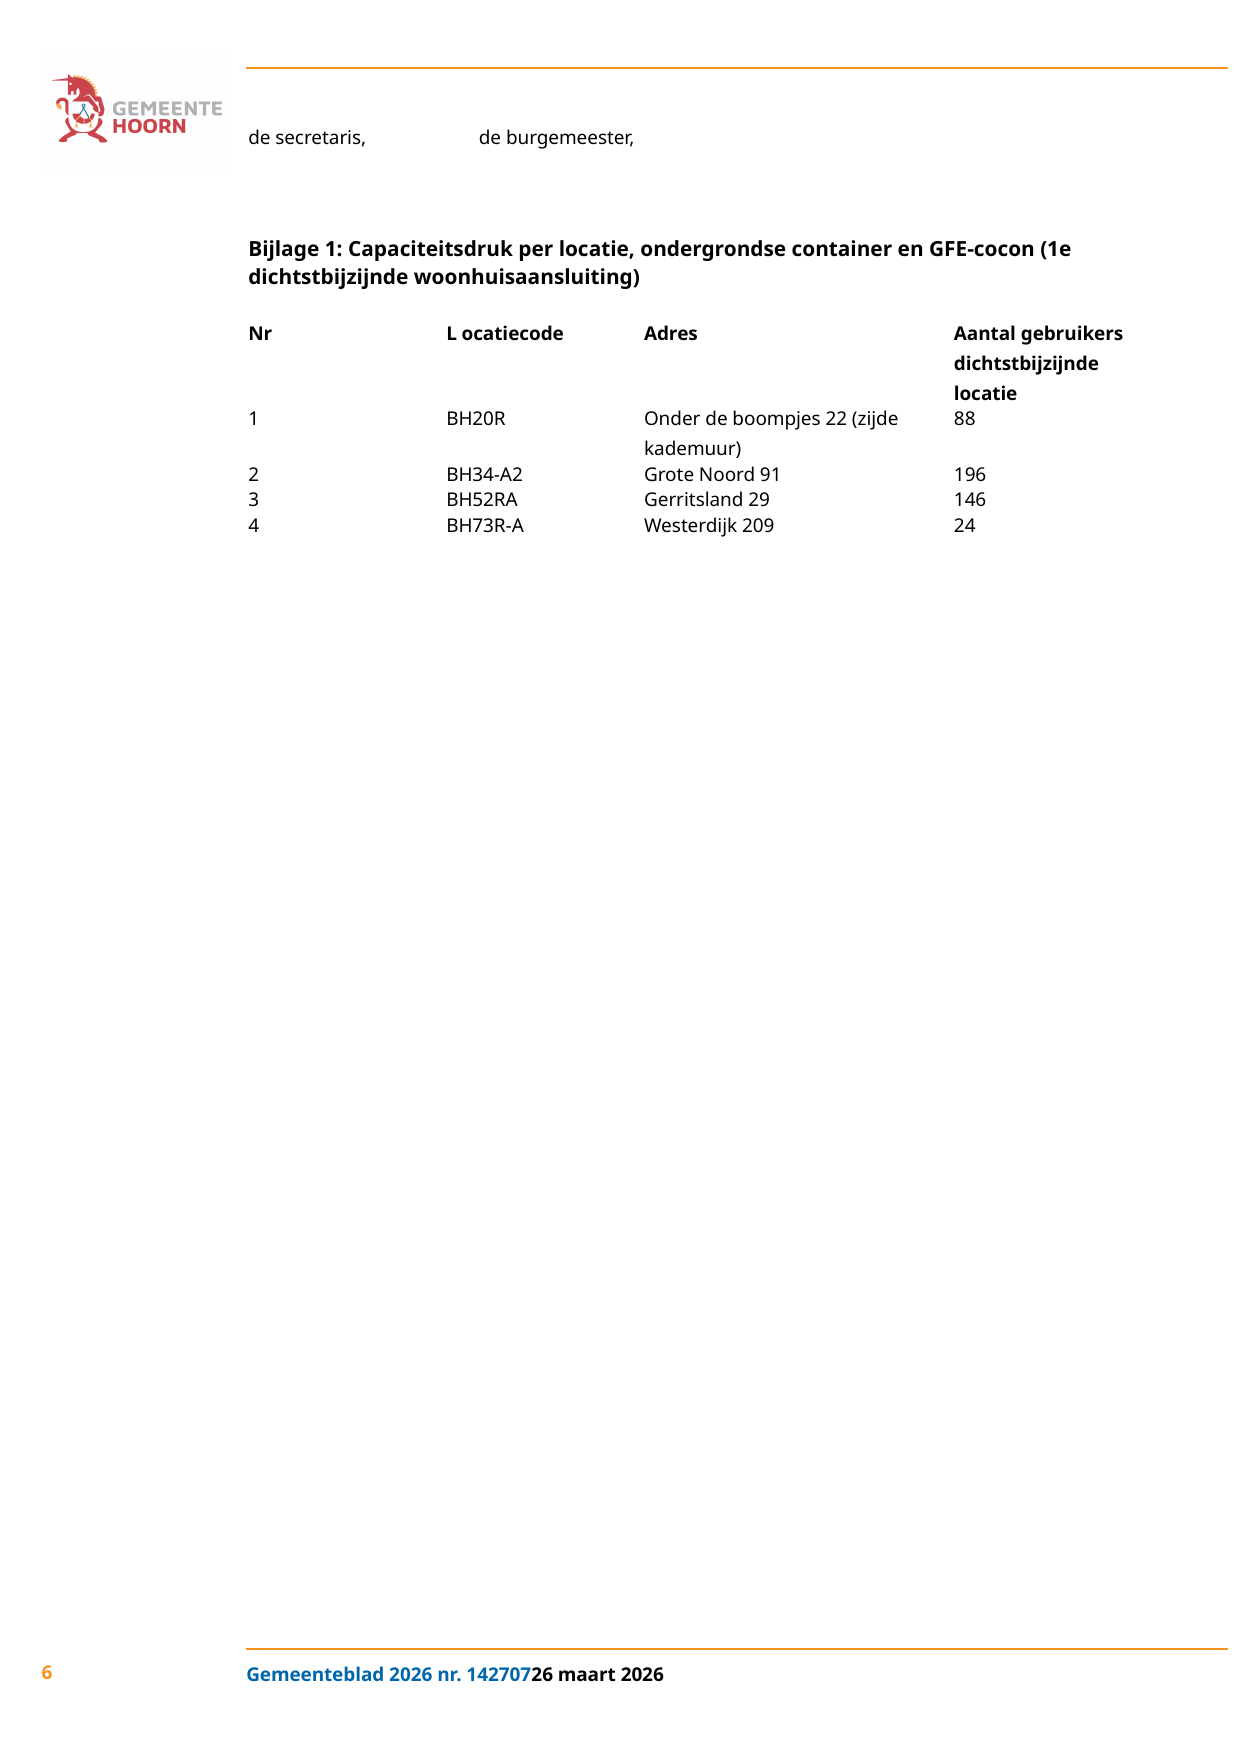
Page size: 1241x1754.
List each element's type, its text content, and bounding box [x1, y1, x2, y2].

table_cell BH73R-A [446, 512, 644, 538]
table_cell 4 [248, 512, 446, 538]
table_cell 88 [954, 405, 1152, 461]
table_cell 146 [954, 486, 1152, 512]
table_cell Gerritsland 29 [644, 486, 954, 512]
table_header Adres [644, 321, 954, 405]
table_cell 1 [248, 405, 446, 461]
table_cell BH52RA [446, 486, 644, 512]
table_cell BH34-A2 [446, 461, 644, 486]
table_cell 196 [954, 461, 1152, 486]
table_cell Onder de boompjes 22 (zijde kademuur) [644, 405, 954, 461]
table_cell 2 [248, 461, 446, 486]
table_header L ocatiecode [446, 321, 644, 405]
table_header Nr [248, 321, 446, 405]
picture [41, 47, 231, 172]
table_header Aantal gebruikers dichtstbijzijnde locatie [954, 321, 1152, 405]
text de secretaris, de burgemeester, [248, 124, 1152, 150]
table_cell Grote Noord 91 [644, 461, 954, 486]
table_cell 24 [954, 512, 1152, 538]
table_cell BH20R [446, 405, 644, 461]
table_cell Westerdijk 209 [644, 512, 954, 538]
table_cell 3 [248, 486, 446, 512]
text Bijlage 1: Capaciteitsdruk per locatie, ondergrondse container en GFE-cocon (1e dichtstbijzijnde woonhuisaansluiting) [248, 234, 1152, 291]
